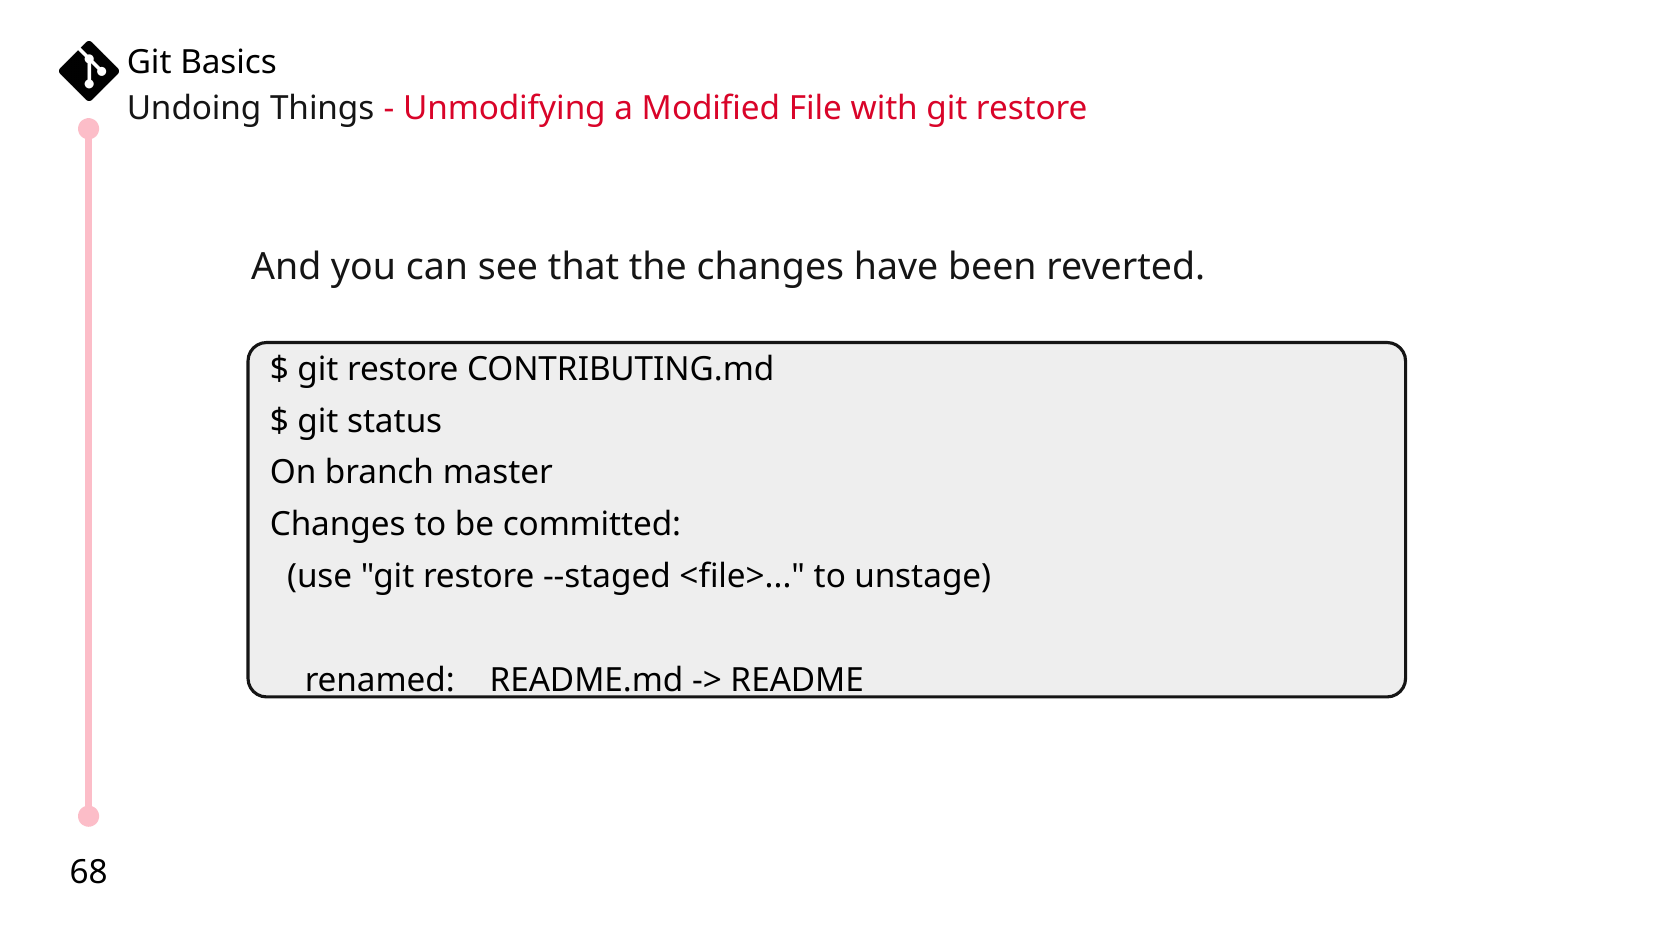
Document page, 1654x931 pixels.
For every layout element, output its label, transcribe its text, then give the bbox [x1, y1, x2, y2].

text_box And you can see that the changes have been reverted. [236, 224, 1424, 594]
text_box 68 [47, 840, 130, 889]
picture [59, 41, 119, 101]
text_box Git Basics Undoing Things - Unmodifying a Modified File with git restore [112, 31, 1506, 113]
text_box $ git restore CONTRIBUTING.md $ git status On branch master Changes to be committed: (use "git restore --staged <file>..." to unstage) renamed: README.md -> README [248, 342, 1406, 697]
